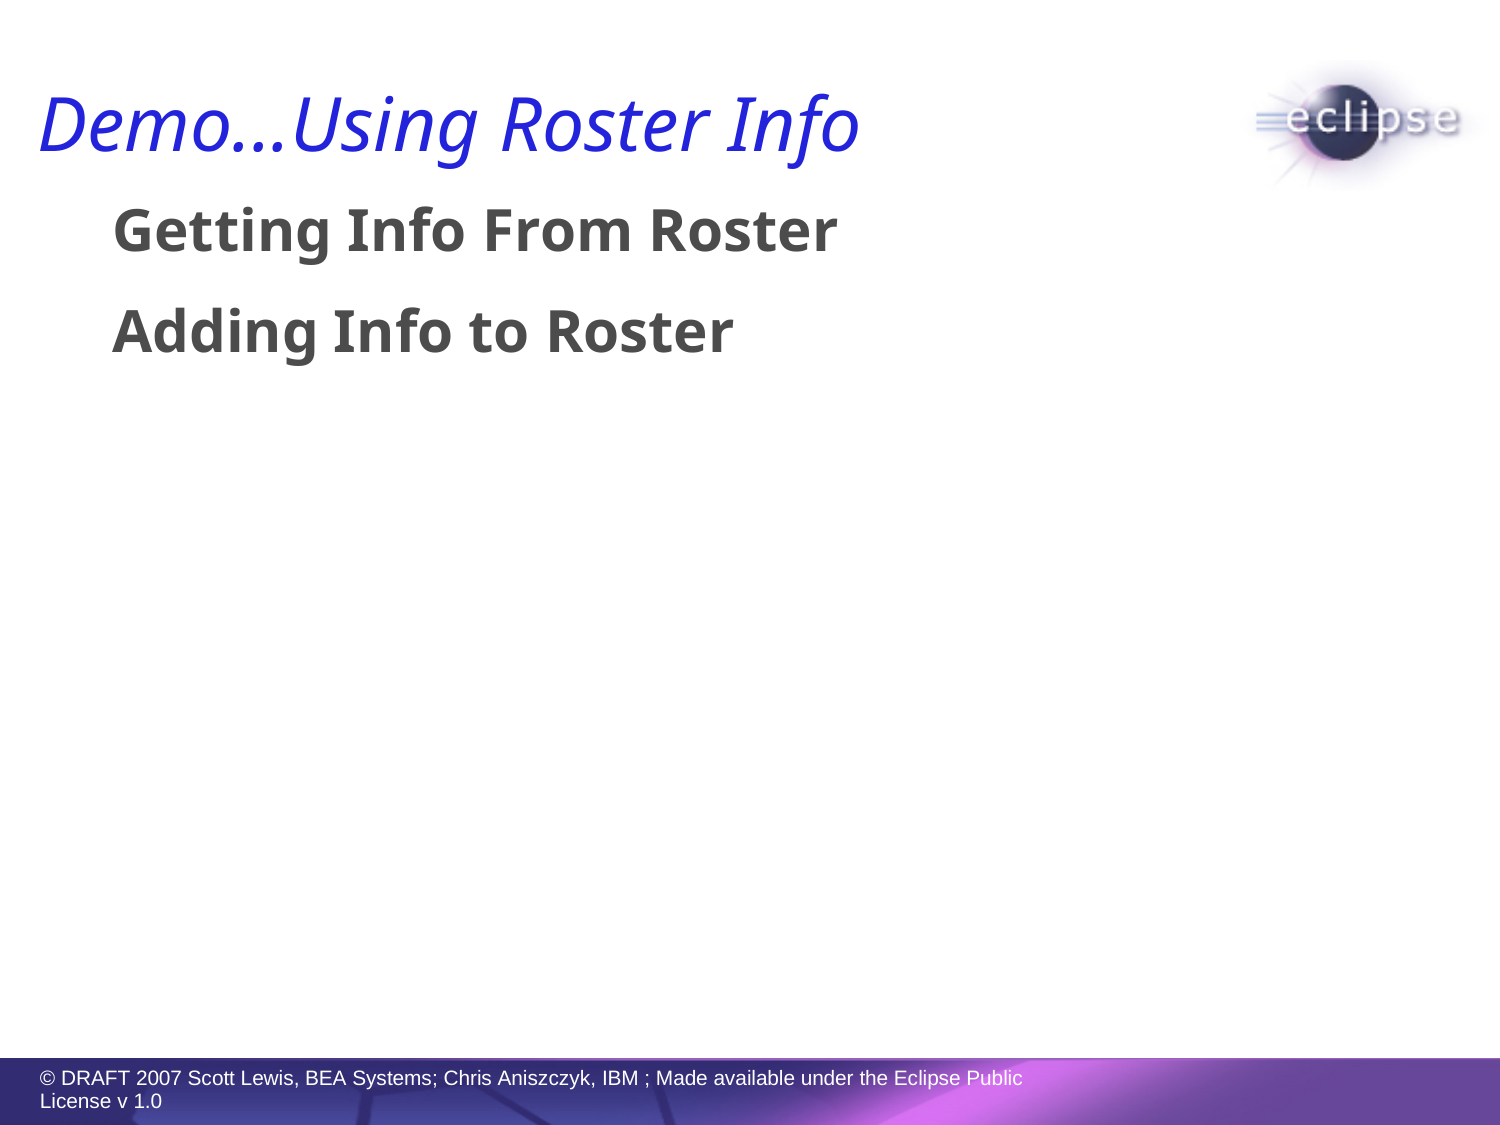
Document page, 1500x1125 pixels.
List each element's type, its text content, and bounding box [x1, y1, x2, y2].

picture [1222, 60, 1500, 191]
title Demo...Using Roster Info [37, 78, 1234, 170]
list Getting Info From Roster Adding Info to Roster [112, 187, 1388, 1006]
picture [0, 1058, 1500, 1125]
